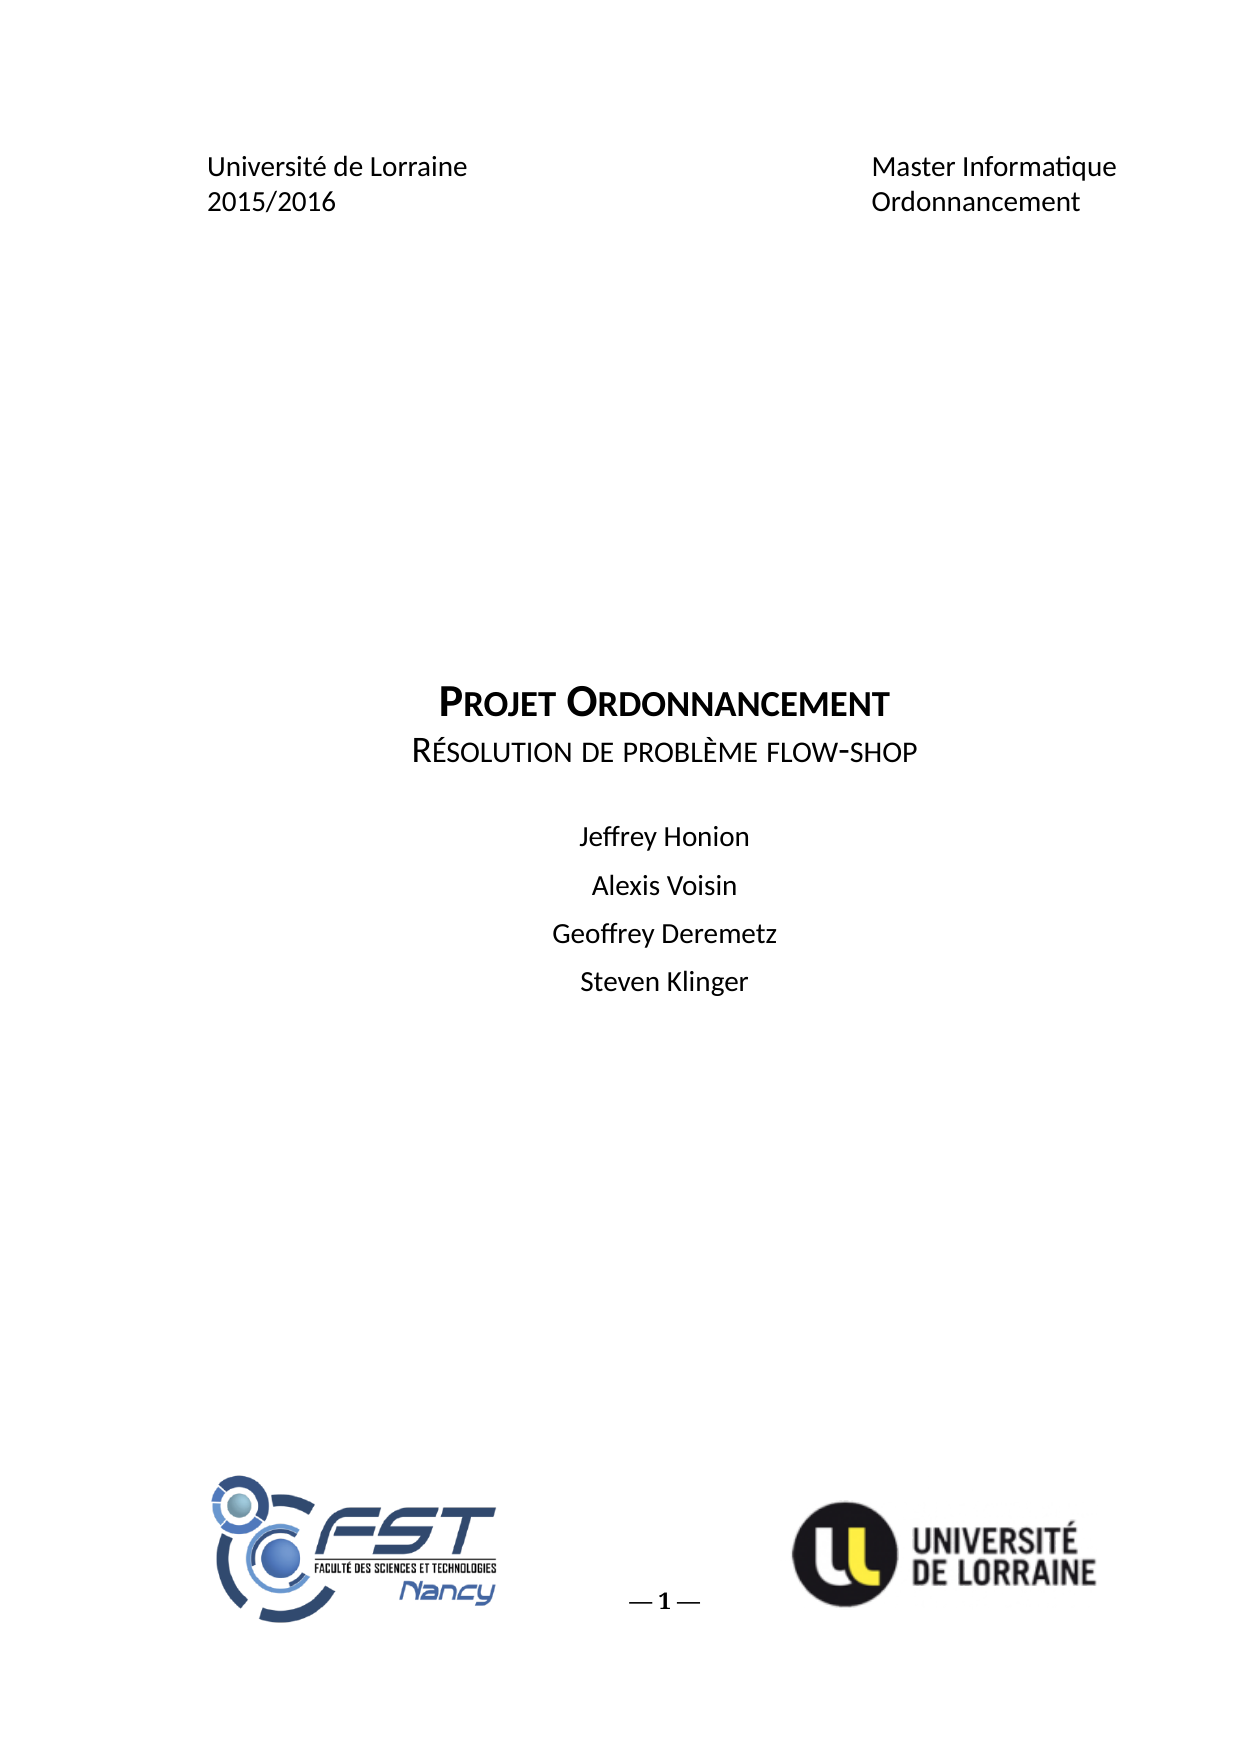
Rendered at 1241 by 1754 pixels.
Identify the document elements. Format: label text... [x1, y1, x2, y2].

text Résolution de problème flow-shop [177, 726, 1152, 772]
text Steven Klinger [207, 963, 1122, 998]
text 2015/2016 Ordonnancement [207, 183, 1122, 219]
text Projet Ordonnancement [177, 680, 1152, 726]
text Université de Lorraine Master Informatique [207, 148, 1122, 183]
text Alexis Voisin [207, 867, 1122, 902]
text Geoffrey Deremetz [207, 915, 1122, 950]
text Jeffrey Honion [207, 784, 1122, 854]
